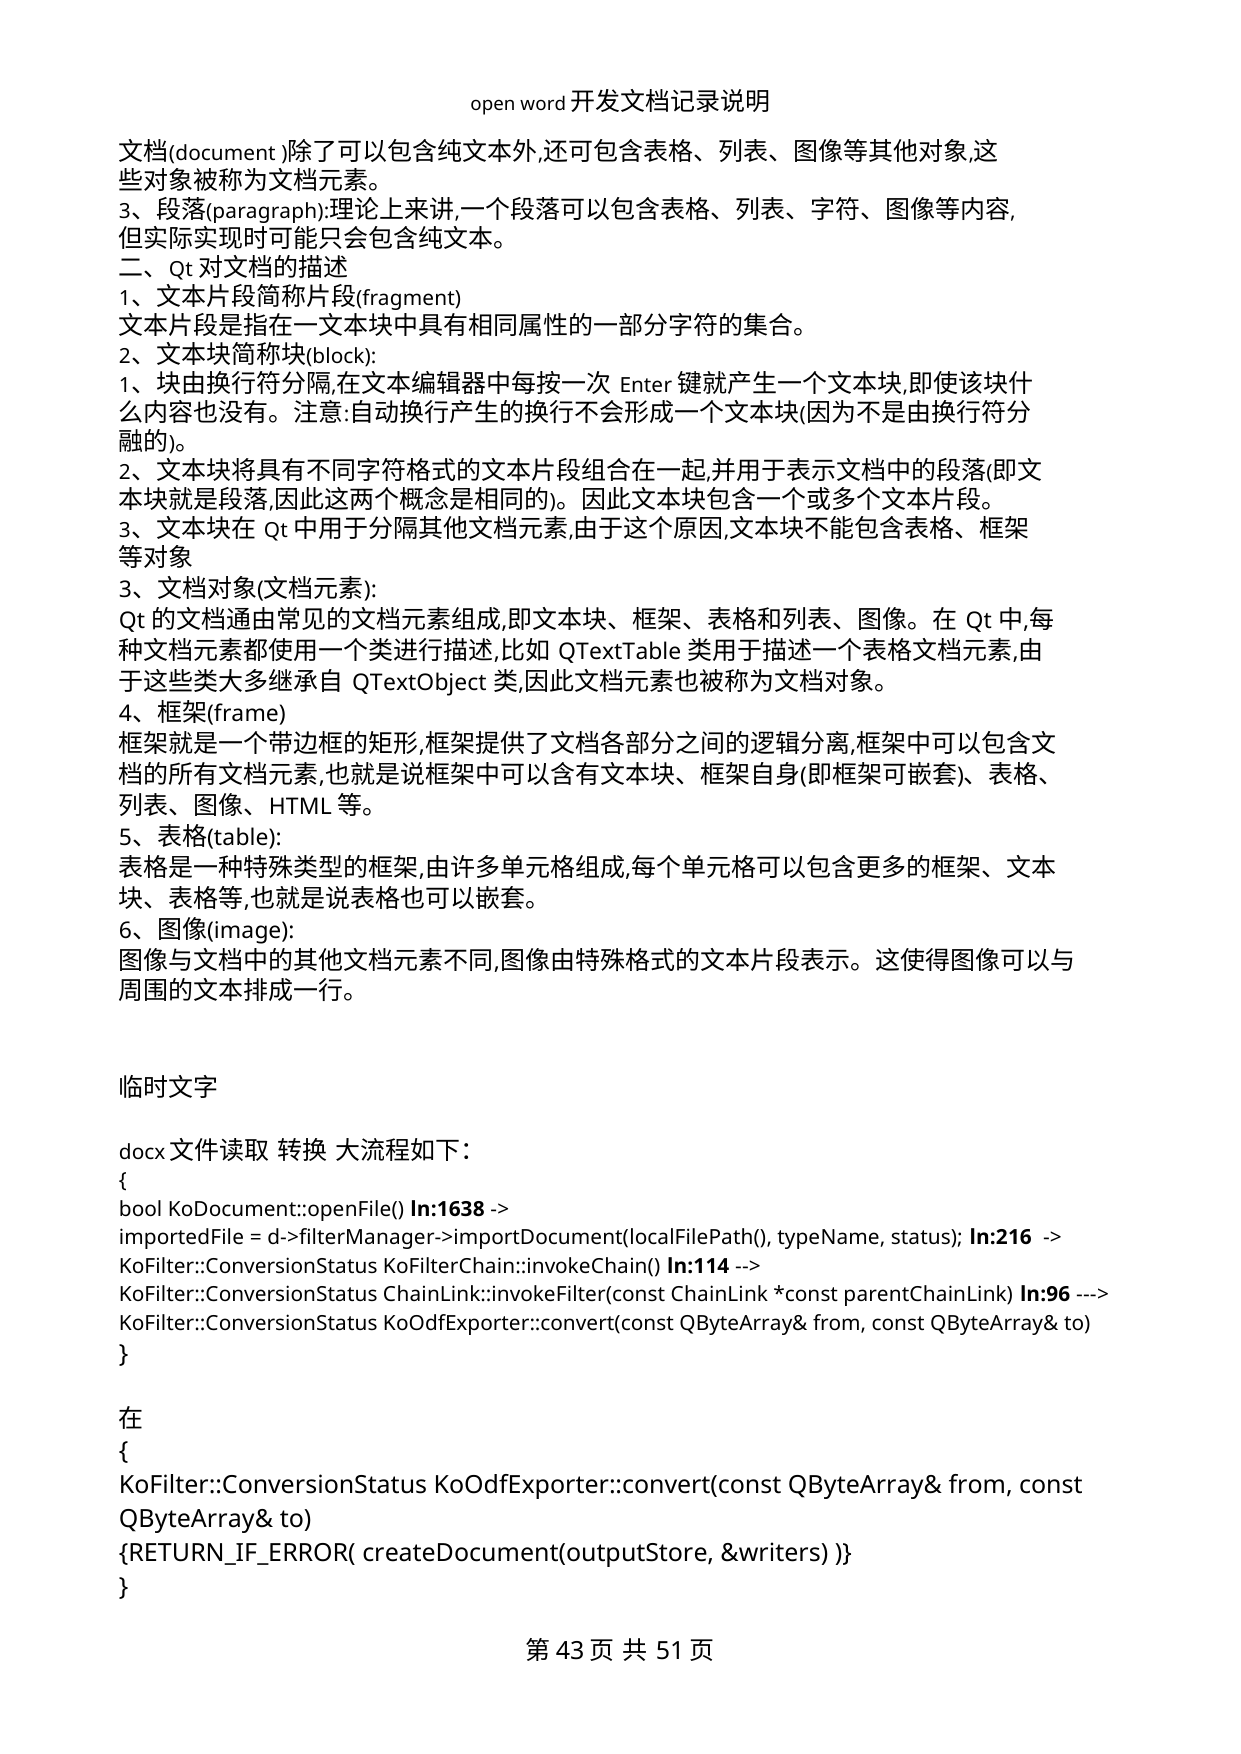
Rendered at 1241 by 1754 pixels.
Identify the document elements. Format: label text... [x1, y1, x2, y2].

text KoFilter::ConversionStatus KoOdfExporter::convert(const QByteArray& from, const QByteArray& to) [119, 1308, 1121, 1336]
text 二、Qt 对文档的描述 [119, 253, 1121, 282]
text {RETURN_IF_ERROR( createDocument(outputStore, &writers) )} [119, 1535, 1121, 1569]
text 列表、图像、HTML 等。 [119, 790, 1121, 821]
text Qt 的文档通由常见的文档元素组成,即文本块、框架、表格和列表、图像。在 Qt 中,每 [119, 604, 1121, 635]
text 5、表格(table): [119, 821, 1121, 852]
text 种文档元素都使用一个类进行描述,比如 QTextTable 类用于描述一个表格文档元素,由 [119, 635, 1121, 666]
text bool KoDocument::openFile() ln:1638 -> [119, 1194, 1121, 1222]
text 在 [119, 1404, 1121, 1433]
text 2、文本块简称块(block): [119, 340, 1121, 369]
text 1、块由换行符分隔,在文本编辑器中每按一次 Enter 键就产生一个文本块,即使该块什 [119, 369, 1121, 398]
text docx文件读取 转换 大流程如下： [119, 1136, 1121, 1165]
text 临时文字 [119, 1073, 1121, 1102]
text 6、图像(image): [119, 914, 1121, 945]
text importedFile = d->filterManager->importDocument(localFilePath(), typeName, status); ln:216 -> [119, 1222, 1121, 1251]
text } [119, 1336, 1121, 1370]
text 框架就是一个带边框的矩形,框架提供了文档各部分之间的逻辑分离,框架中可以包含文 [119, 728, 1121, 759]
text 等对象 [119, 544, 1121, 573]
text 2、文本块将具有不同字符格式的文本片段组合在一起,并用于表示文档中的段落(即文 [119, 457, 1121, 486]
text KoFilter::ConversionStatus ChainLink::invokeFilter(const ChainLink *const parentChainLink) ln:96 ---> [119, 1279, 1121, 1308]
text 图像与文档中的其他文档元素不同,图像由特殊格式的文本片段表示。这使得图像可以与 [119, 945, 1121, 976]
text 周围的文本排成一行。 [119, 976, 1121, 1005]
text 1、文本片段简称片段(fragment) [119, 282, 1121, 311]
text 但实际实现时可能只会包含纯文本。 [119, 224, 1121, 253]
text 融的)。 [119, 427, 1121, 457]
text 些对象被称为文档元素。 [119, 166, 1121, 195]
text 本块就是段落,因此这两个概念是相同的)。因此文本块包含一个或多个文本片段。 [119, 486, 1121, 515]
text KoFilter::ConversionStatus KoFilterChain::invokeChain() ln:114 --> [119, 1251, 1121, 1279]
text 于这些类大多继承自 QTextObject 类,因此文档元素也被称为文档对象。 [119, 666, 1121, 697]
text KoFilter::ConversionStatus KoOdfExporter::convert(const QByteArray& from, const QByteArray& to) [119, 1467, 1121, 1535]
text 档的所有文档元素,也就是说框架中可以含有文本块、框架自身(即框架可嵌套)、表格、 [119, 759, 1121, 790]
text 4、框架(frame) [119, 697, 1121, 728]
text 3、段落(paragraph):理论上来讲,一个段落可以包含表格、列表、字符、图像等内容, [119, 195, 1121, 224]
text 文本片段是指在一文本块中具有相同属性的一部分字符的集合。 [119, 311, 1121, 340]
text } [119, 1569, 1121, 1603]
text { [119, 1433, 1121, 1467]
text { [119, 1165, 1121, 1194]
text 文档(document )除了可以包含纯文本外,还可包含表格、列表、图像等其他对象,这 [119, 137, 1121, 166]
text 3、文档对象(文档元素): [119, 573, 1121, 604]
text 么内容也没有。注意:自动换行产生的换行不会形成一个文本块(因为不是由换行符分 [119, 398, 1121, 427]
text 表格是一种特殊类型的框架,由许多单元格组成,每个单元格可以包含更多的框架、文本 [119, 852, 1121, 883]
text 块、表格等,也就是说表格也可以嵌套。 [119, 883, 1121, 914]
text 3、文本块在 Qt 中用于分隔其他文档元素,由于这个原因,文本块不能包含表格、框架 [119, 515, 1121, 544]
